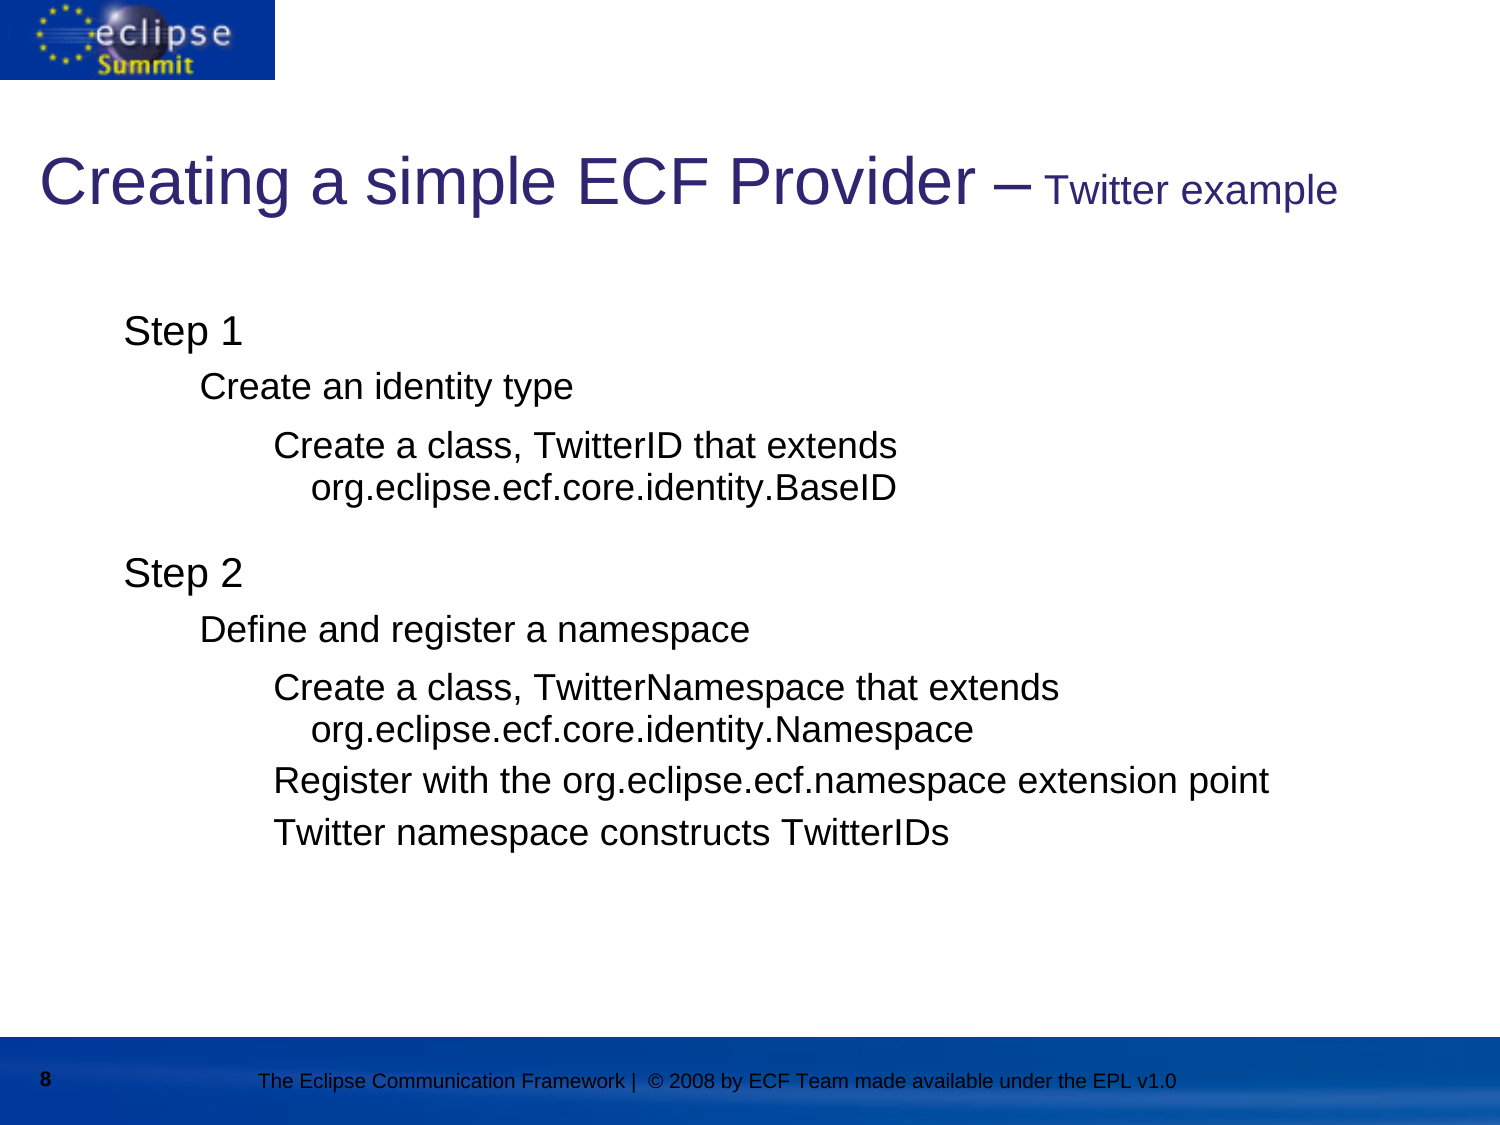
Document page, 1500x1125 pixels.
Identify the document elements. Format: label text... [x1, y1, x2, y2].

title Creating a simple ECF Provider – Twitter example [25, 142, 1378, 234]
picture [0, 1037, 1500, 1125]
picture [0, 0, 275, 80]
list Step 1 Create an identity type Create a class, TwitterID that extends org.eclipse.ecf.core.identity.BaseID Step 2 Define and register a namespace Create a class, TwitterNamespace that extends org.eclipse.ecf.core.identity.Namespace Register with the org.eclipse.ecf.namespace extension point Twitter namespace constructs TwitterIDs [108, 299, 1378, 932]
